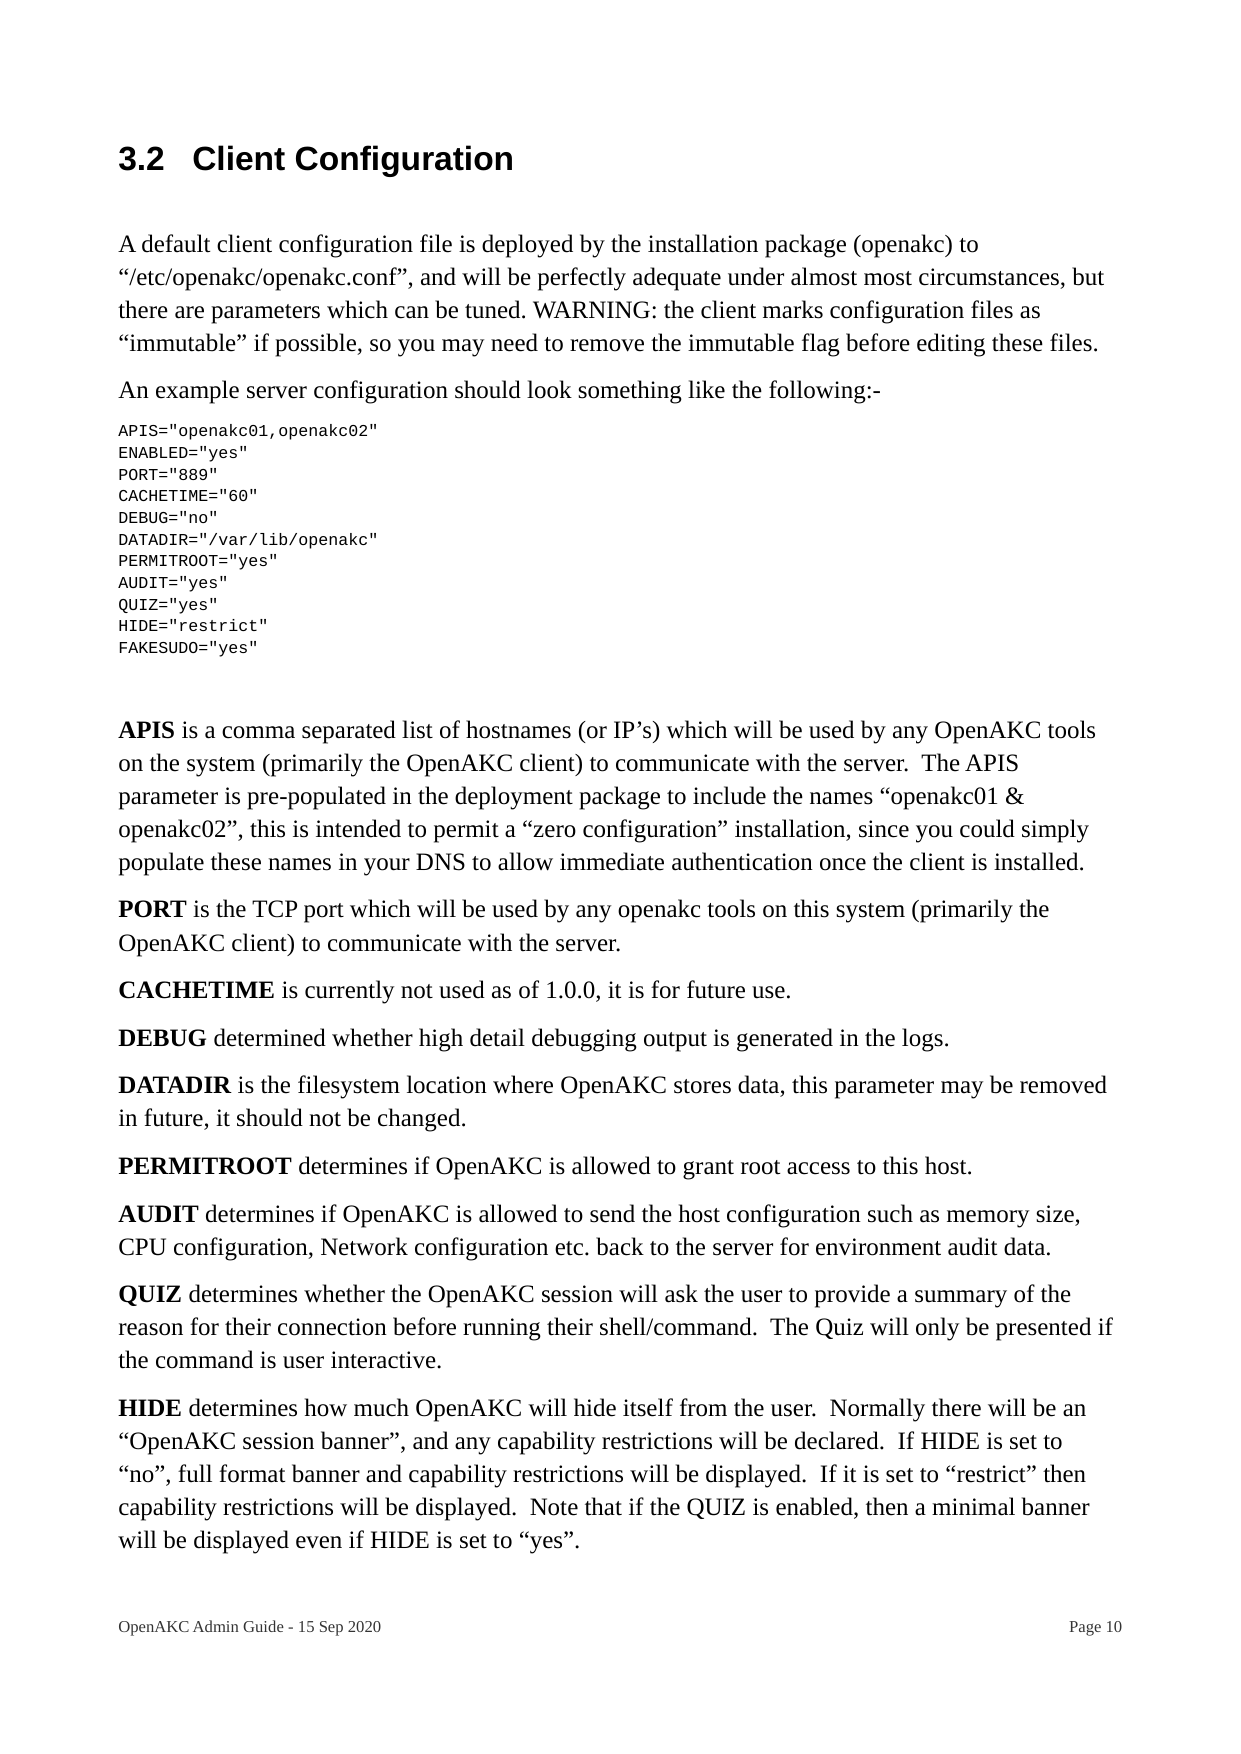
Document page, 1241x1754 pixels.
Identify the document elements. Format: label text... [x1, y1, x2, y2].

text DATADIR is the filesystem location where OpenAKC stores data, this parameter may be removed in future, it should not be changed. [118, 1070, 1122, 1132]
text APIS="openakc01,openakc02" ENABLED="yes" PORT="889" CACHETIME="60" DEBUG="no" DATADIR="/var/lib/openakc" PERMITROOT="yes" AUDIT="yes" QUIZ="yes" HIDE="restrict" FAKESUDO="yes" [118, 423, 1122, 658]
subtitle 3.2 Client Configuration [118, 139, 1122, 216]
text AUDIT determines if OpenAKC is allowed to send the host configuration such as memory size, CPU configuration, Network configuration etc. back to the server for environment audit data. [118, 1199, 1122, 1260]
text QUIZ determines whether the OpenAKC session will ask the user to provide a summary of the reason for their connection before running their shell/command. The Quiz will only be presented if the command is user interactive. [118, 1279, 1122, 1374]
text An example server configuration should look something like the following:- [118, 375, 1122, 404]
text PORT is the TCP port which will be used by any openakc tools on this system (primarily the OpenAKC client) to communicate with the server. [118, 894, 1122, 956]
text PERMITROOT determines if OpenAKC is allowed to grant root access to this host. [118, 1151, 1122, 1180]
text DEBUG determined whether high detail debugging output is generated in the logs. [118, 1023, 1122, 1052]
text A default client configuration file is deployed by the installation package (openakc) to “/etc/openakc/openakc.conf”, and will be perfectly adequate under almost most circumstances, but there are parameters which can be tuned. WARNING: the client marks configuration files as “immutable” if possible, so you may need to remove the immutable flag before editing these files. [118, 229, 1122, 357]
text APIS is a comma separated list of hostnames (or IP’s) which will be used by any OpenAKC tools on the system (primarily the OpenAKC client) to communicate with the server. The APIS parameter is pre-populated in the deployment package to include the names “openakc01 & openakc02”, this is intended to permit a “zero configuration” installation, since you could simply populate these names in your DNS to allow immediate authentication once the client is installed. [118, 715, 1122, 876]
text CACHETIME is currently not used as of 1.0.0, it is for future use. [118, 975, 1122, 1004]
text HIDE determines how much OpenAKC will hide itself from the user. Normally there will be an “OpenAKC session banner”, and any capability restrictions will be declared. If HIDE is set to “no”, full format banner and capability restrictions will be displayed. If it is set to “restrict” then capability restrictions will be displayed. Note that if the QUIZ is enabled, then a minimal banner will be displayed even if HIDE is set to “yes”. [118, 1393, 1122, 1554]
